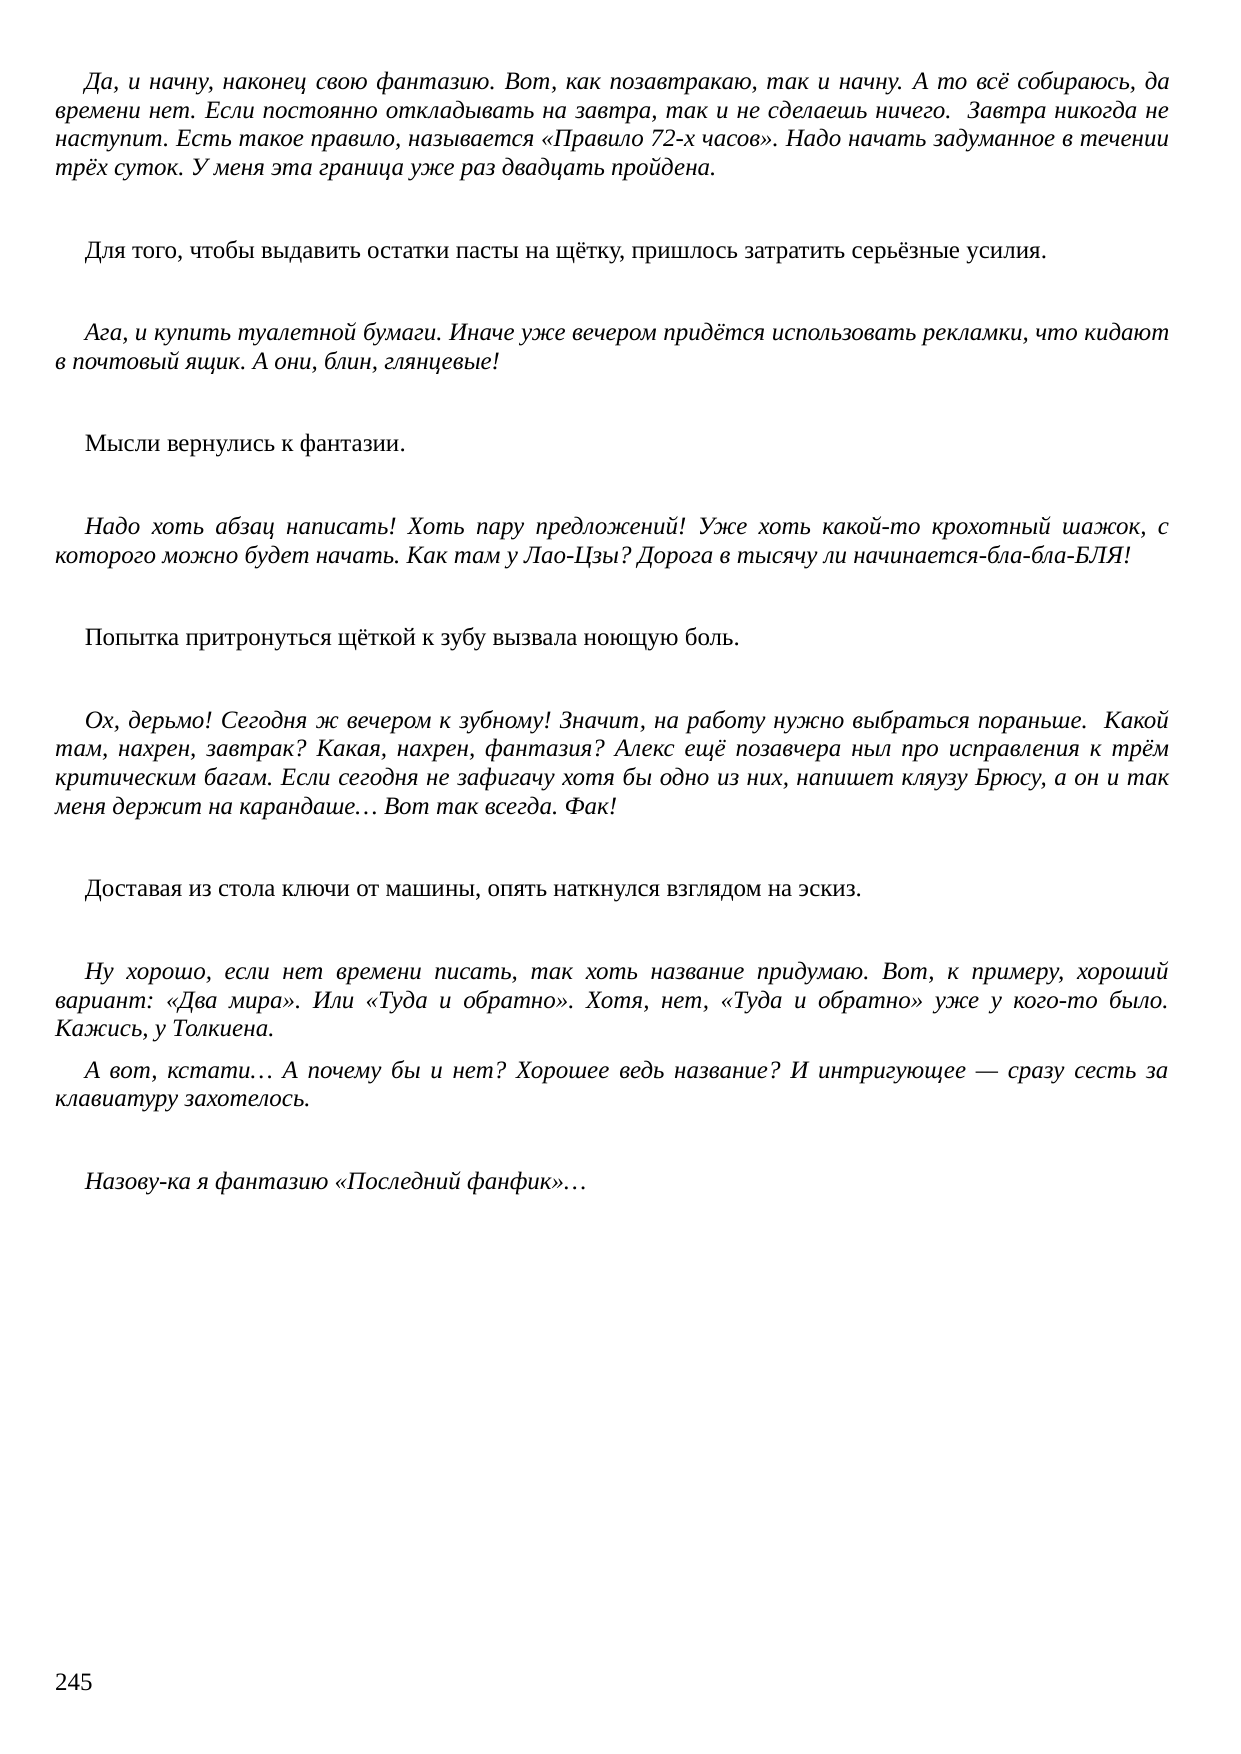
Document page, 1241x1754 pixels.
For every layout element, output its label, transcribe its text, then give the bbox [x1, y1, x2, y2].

text Доставая из стола ключи от машины, опять наткнулся взглядом на эскиз. [55, 873, 1173, 902]
text Ох, дерьмо! Сегодня ж вечером к зубному! Значит, на работу нужно выбраться пораньше. Какой там, нахрен, завтрак? Какая, нахрен, фантазия? Алекс ещё позавчера ныл про исправления к трём критическим багам. Если сегодня не зафигачу хотя бы одно из них, напишет кляузу Брюсу, а он и так меня держит на карандаше… Вот так всегда. Фак! [55, 705, 1173, 820]
text Ага, и купить туалетной бумаги. Иначе уже вечером придётся использовать рекламки, что кидают в почтовый ящик. А они, блин, глянцевые! [55, 317, 1173, 375]
text Назову-ка я фантазию «Последний фанфик»… [55, 1166, 1173, 1195]
text Мысли вернулись к фантазии. [55, 428, 1173, 457]
text Попытка притронуться щёткой к зубу вызвала ноющую боль. [55, 622, 1173, 651]
text Надо хоть абзац написать! Хоть пару предложений! Уже хоть какой-то крохотный шажок, с которого можно будет начать. Как там у Лао-Цзы? Дорога в тысячу ли начинается-бла-бла-БЛЯ! [55, 511, 1173, 568]
text А вот, кстати… А почему бы и нет? Хорошее ведь название? И интригующее — сразу сесть за клавиатуру захотелось. [55, 1055, 1173, 1112]
text Да, и начну, наконец свою фантазию. Вот, как позавтракаю, так и начну. А то всё собираюсь, да времени нет. Если постоянно откладывать на завтра, так и не сделаешь ничего. Завтра никогда не наступит. Есть такое правило, называется «Правило 72-х часов». Надо начать задуманное в течении трёх суток. У меня эта граница уже раз двадцать пройдена. [55, 66, 1173, 181]
text Ну хорошо, если нет времени писать, так хоть название придумаю. Вот, к примеру, хороший вариант: «Два мира». Или «Туда и обратно». Хотя, нет, «Туда и обратно» уже у кого-то было. Кажись, у Толкиена. [55, 956, 1173, 1042]
text Для того, чтобы выдавить остатки пасты на щётку, пришлось затратить серьёзные усилия. [55, 235, 1173, 263]
